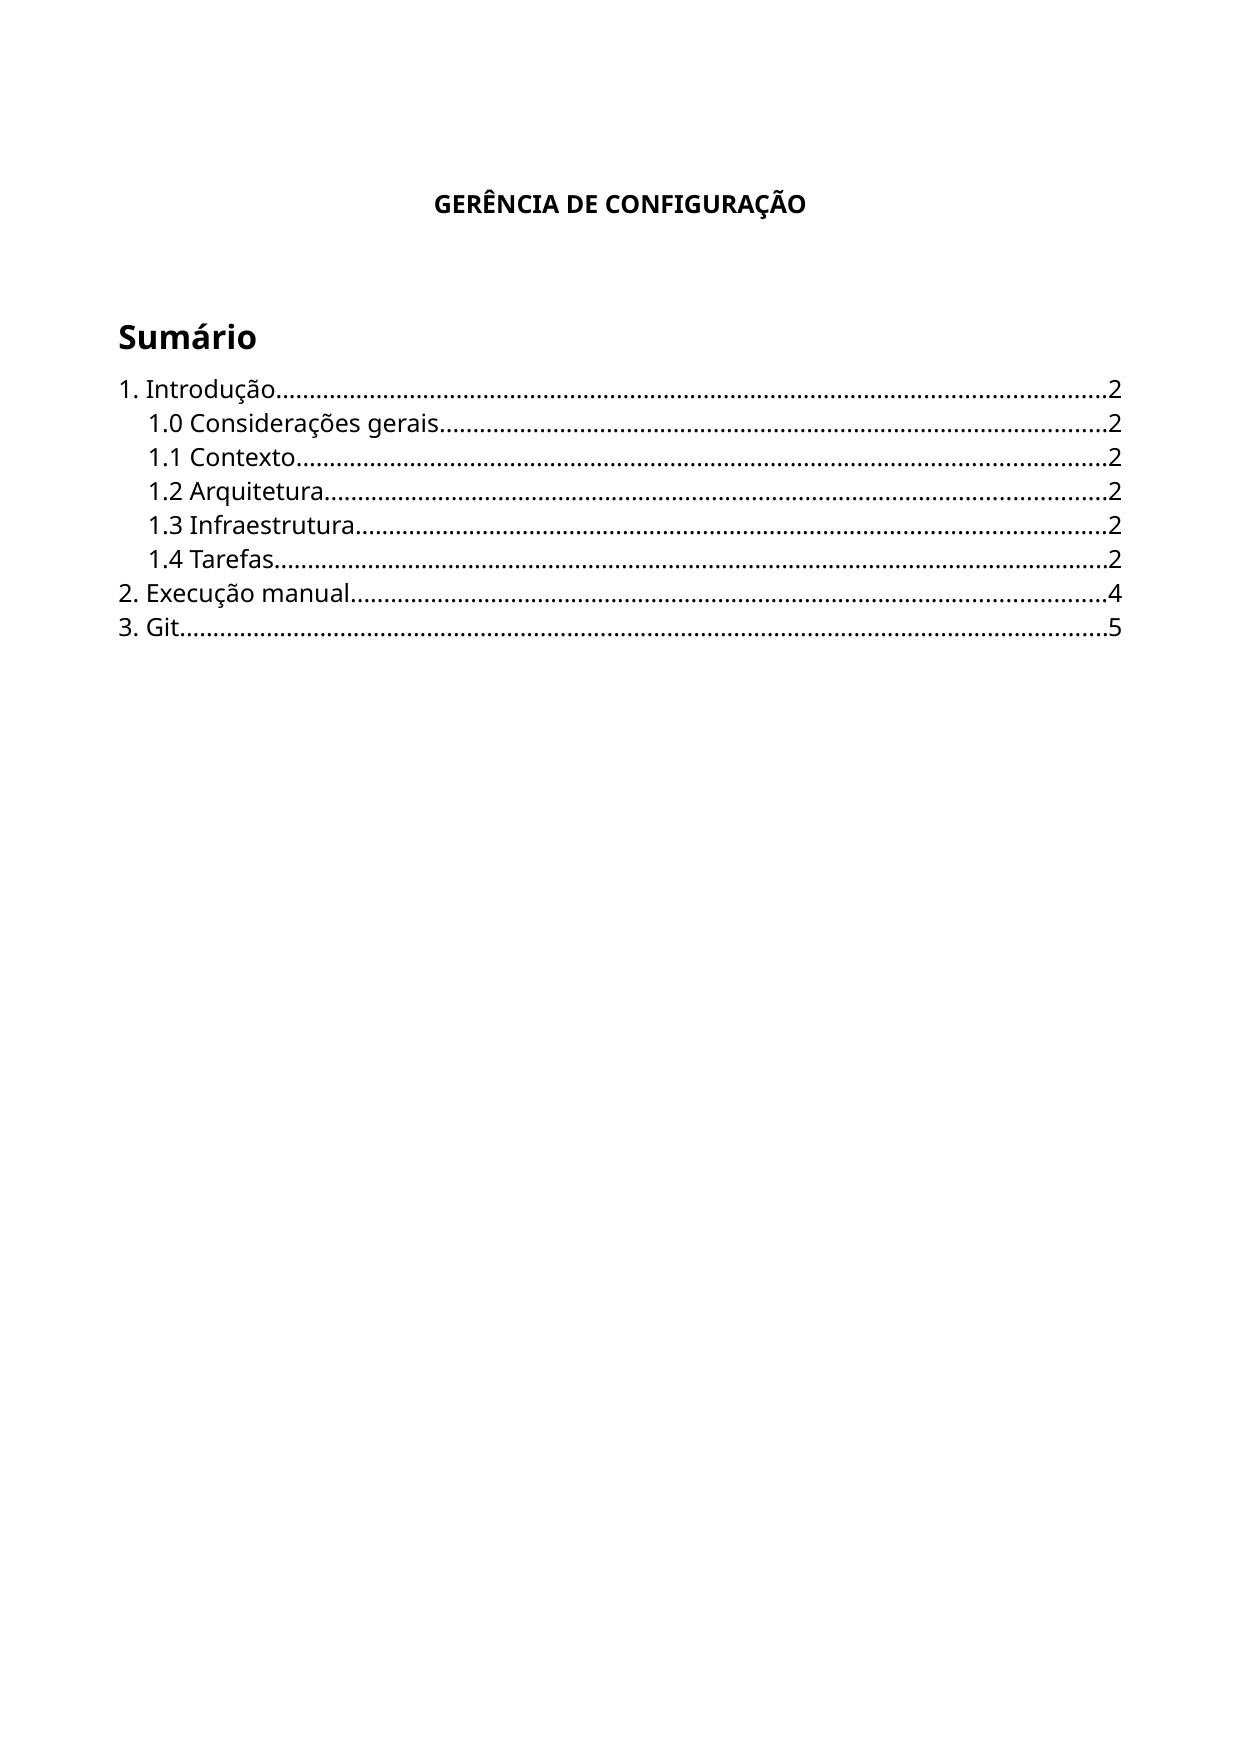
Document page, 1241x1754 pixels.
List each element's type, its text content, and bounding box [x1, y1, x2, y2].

text GERÊNCIA DE CONFIGURAÇÃO [118, 186, 1122, 220]
text 2. Execução manual 4 [118, 576, 1122, 610]
text 1.3 Infraestrutura 2 [148, 508, 1122, 542]
text 1.0 Considerações gerais 2 [148, 405, 1122, 439]
text 1. Introdução 2 [118, 371, 1122, 405]
text 1.2 Arquitetura 2 [148, 473, 1122, 508]
text 1.4 Tarefas 2 [148, 542, 1122, 576]
text 1.1 Contexto 2 [148, 439, 1122, 473]
subtitle Sumário [118, 313, 1122, 359]
text 3. Git 5 [118, 610, 1122, 644]
